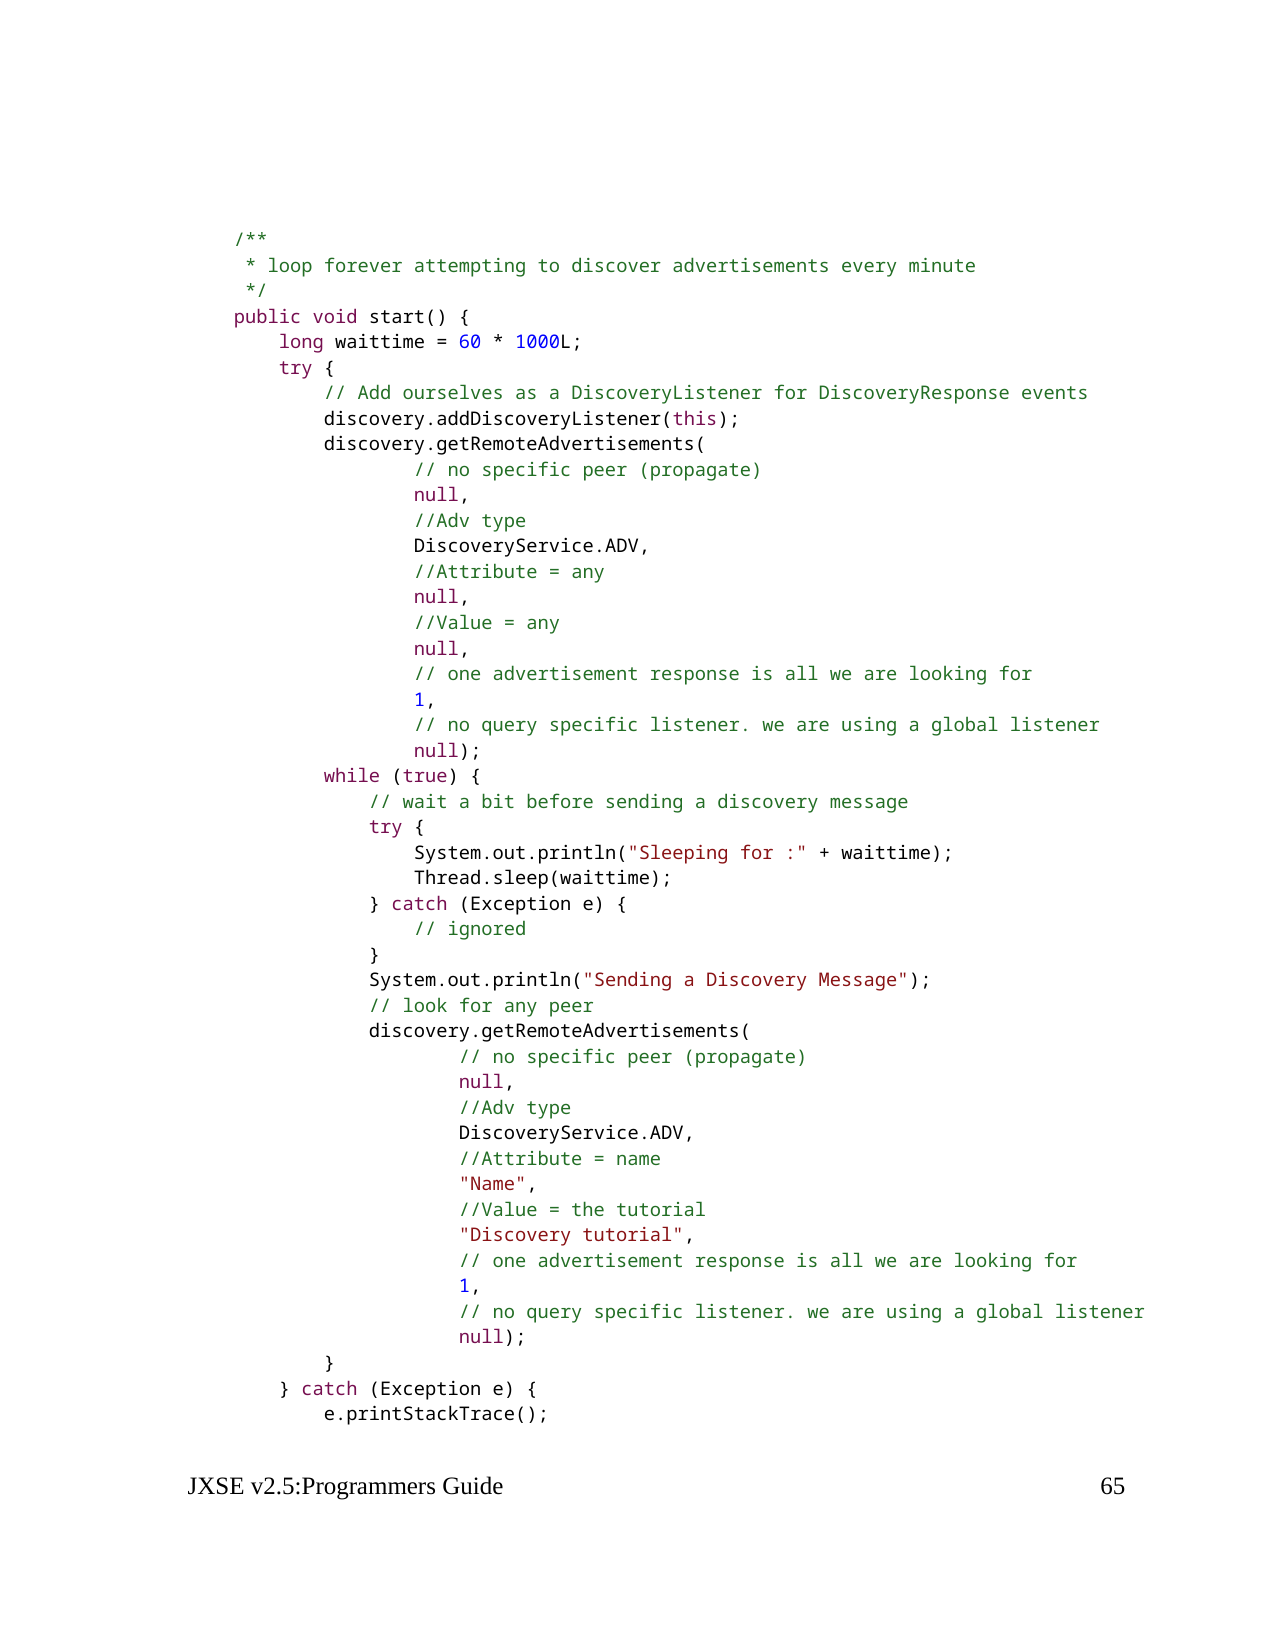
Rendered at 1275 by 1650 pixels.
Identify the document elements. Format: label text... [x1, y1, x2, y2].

text //Attribute = name [188, 1145, 1271, 1171]
text while (true) { [188, 762, 1271, 788]
text //Value = the tutorial [188, 1196, 1271, 1222]
text discovery.getRemoteAdvertisements( [188, 431, 1271, 456]
text // Add ourselves as a DiscoveryListener for DiscoveryResponse events [188, 380, 1271, 405]
text //Adv type [188, 507, 1271, 533]
text } catch (Exception e) { [188, 1375, 1271, 1401]
text DiscoveryService.ADV, [188, 1120, 1271, 1145]
text null); [188, 1324, 1271, 1349]
text //Attribute = any [188, 558, 1271, 584]
text /** [188, 227, 1271, 252]
text // no query specific listener. we are using a global listener [188, 1298, 1271, 1324]
text } catch (Exception e) { [188, 890, 1271, 916]
text e.printStackTrace(); [188, 1401, 1271, 1426]
text 1, [188, 686, 1271, 711]
text "Discovery tutorial", [188, 1222, 1271, 1247]
text null); [188, 737, 1271, 762]
text null, [188, 584, 1271, 609]
text } [188, 1349, 1271, 1375]
text public void start() { [188, 303, 1271, 329]
text Thread.sleep(waittime); [188, 864, 1271, 890]
text //Value = any [188, 609, 1271, 635]
text 1, [188, 1273, 1271, 1298]
text try { [188, 813, 1271, 839]
text */ [188, 278, 1271, 303]
text // one advertisement response is all we are looking for [188, 1247, 1271, 1273]
text null, [188, 635, 1271, 660]
text System.out.println("Sending a Discovery Message"); [188, 967, 1271, 992]
text // no query specific listener. we are using a global listener [188, 711, 1271, 737]
text // wait a bit before sending a discovery message [188, 788, 1271, 813]
text DiscoveryService.ADV, [188, 533, 1271, 558]
text long waittime = 60 * 1000L; [188, 329, 1271, 354]
text null, [188, 482, 1271, 507]
text // one advertisement response is all we are looking for [188, 660, 1271, 686]
text } [188, 941, 1271, 967]
text discovery.addDiscoveryListener(this); [188, 405, 1271, 431]
text System.out.println("Sleeping for :" + waittime); [188, 839, 1271, 864]
text // no specific peer (propagate) [188, 456, 1271, 482]
text * loop forever attempting to discover advertisements every minute [188, 252, 1271, 278]
text discovery.getRemoteAdvertisements( [188, 1018, 1271, 1043]
text //Adv type [188, 1094, 1271, 1120]
text null, [188, 1069, 1271, 1094]
text // look for any peer [188, 992, 1271, 1018]
text // no specific peer (propagate) [188, 1043, 1271, 1069]
text // ignored [188, 916, 1271, 941]
text "Name", [188, 1171, 1271, 1196]
text try { [188, 354, 1271, 380]
